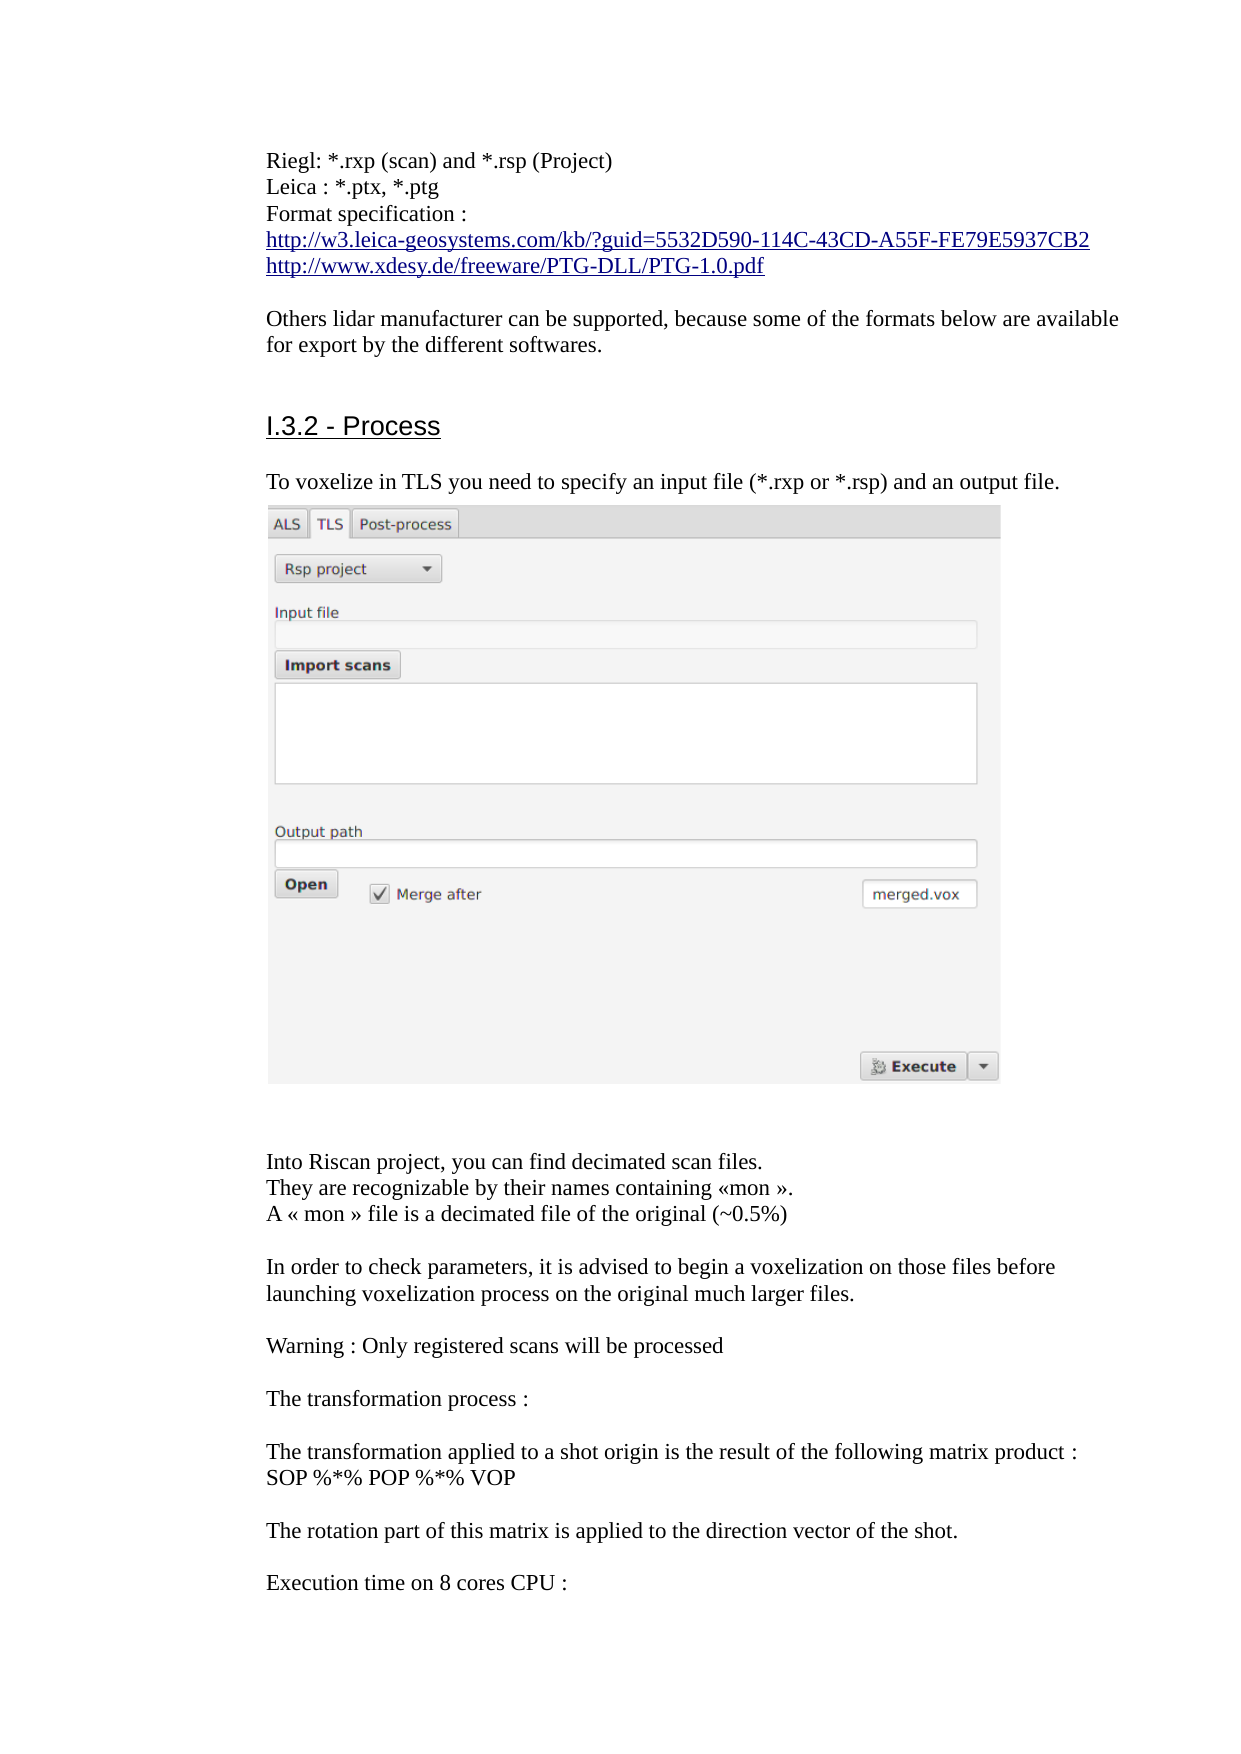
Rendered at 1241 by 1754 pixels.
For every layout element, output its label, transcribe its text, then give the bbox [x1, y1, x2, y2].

text Execution time on 8 cores CPU : [266, 1569, 1122, 1596]
table_header [118, 1110, 1122, 1148]
text They are recognizable by their names containing «mon ». [266, 1174, 1122, 1201]
text In order to check parameters, it is advised to begin a voxelization on those files before launching voxelization process on the original much larger files. [266, 1253, 1122, 1306]
text A « mon » file is a decimated file of the original (~0.5%) [266, 1201, 1122, 1227]
text http://www.xdesy.de/freeware/PTG-DLL/PTG-1.0.pdf [266, 252, 1122, 279]
text Warning : Only registered scans will be processed [266, 1332, 1122, 1359]
text The rotation part of this matrix is applied to the direction vector of the shot. [266, 1517, 1122, 1543]
text Others lidar manufacturer can be supported, because some of the formats below are available for export by the different softwares. [266, 305, 1122, 358]
text SOP %*% POP %*% VOP [266, 1464, 1122, 1490]
text http://w3.leica-geosystems.com/kb/?guid=5532D590-114C-43CD-A55F-FE79E5937CB2 [266, 226, 1122, 252]
text To voxelize in TLS you need to specify an input file (*.rxp or *.rsp) and an output file. [266, 468, 1122, 494]
text The transformation process : [266, 1385, 1122, 1411]
text Riegl: *.rxp (scan) and *.rsp (Project) [266, 147, 1122, 173]
text Into Riscan project, you can find decimated scan files. [266, 1148, 1122, 1174]
picture [268, 505, 1001, 1084]
text Format specification : [266, 199, 1122, 226]
text The transformation applied to a shot origin is the result of the following matrix product : [266, 1438, 1122, 1464]
text I.3.2 - Process [266, 410, 1122, 442]
text Leica : *.ptx, *.ptg [266, 173, 1122, 199]
